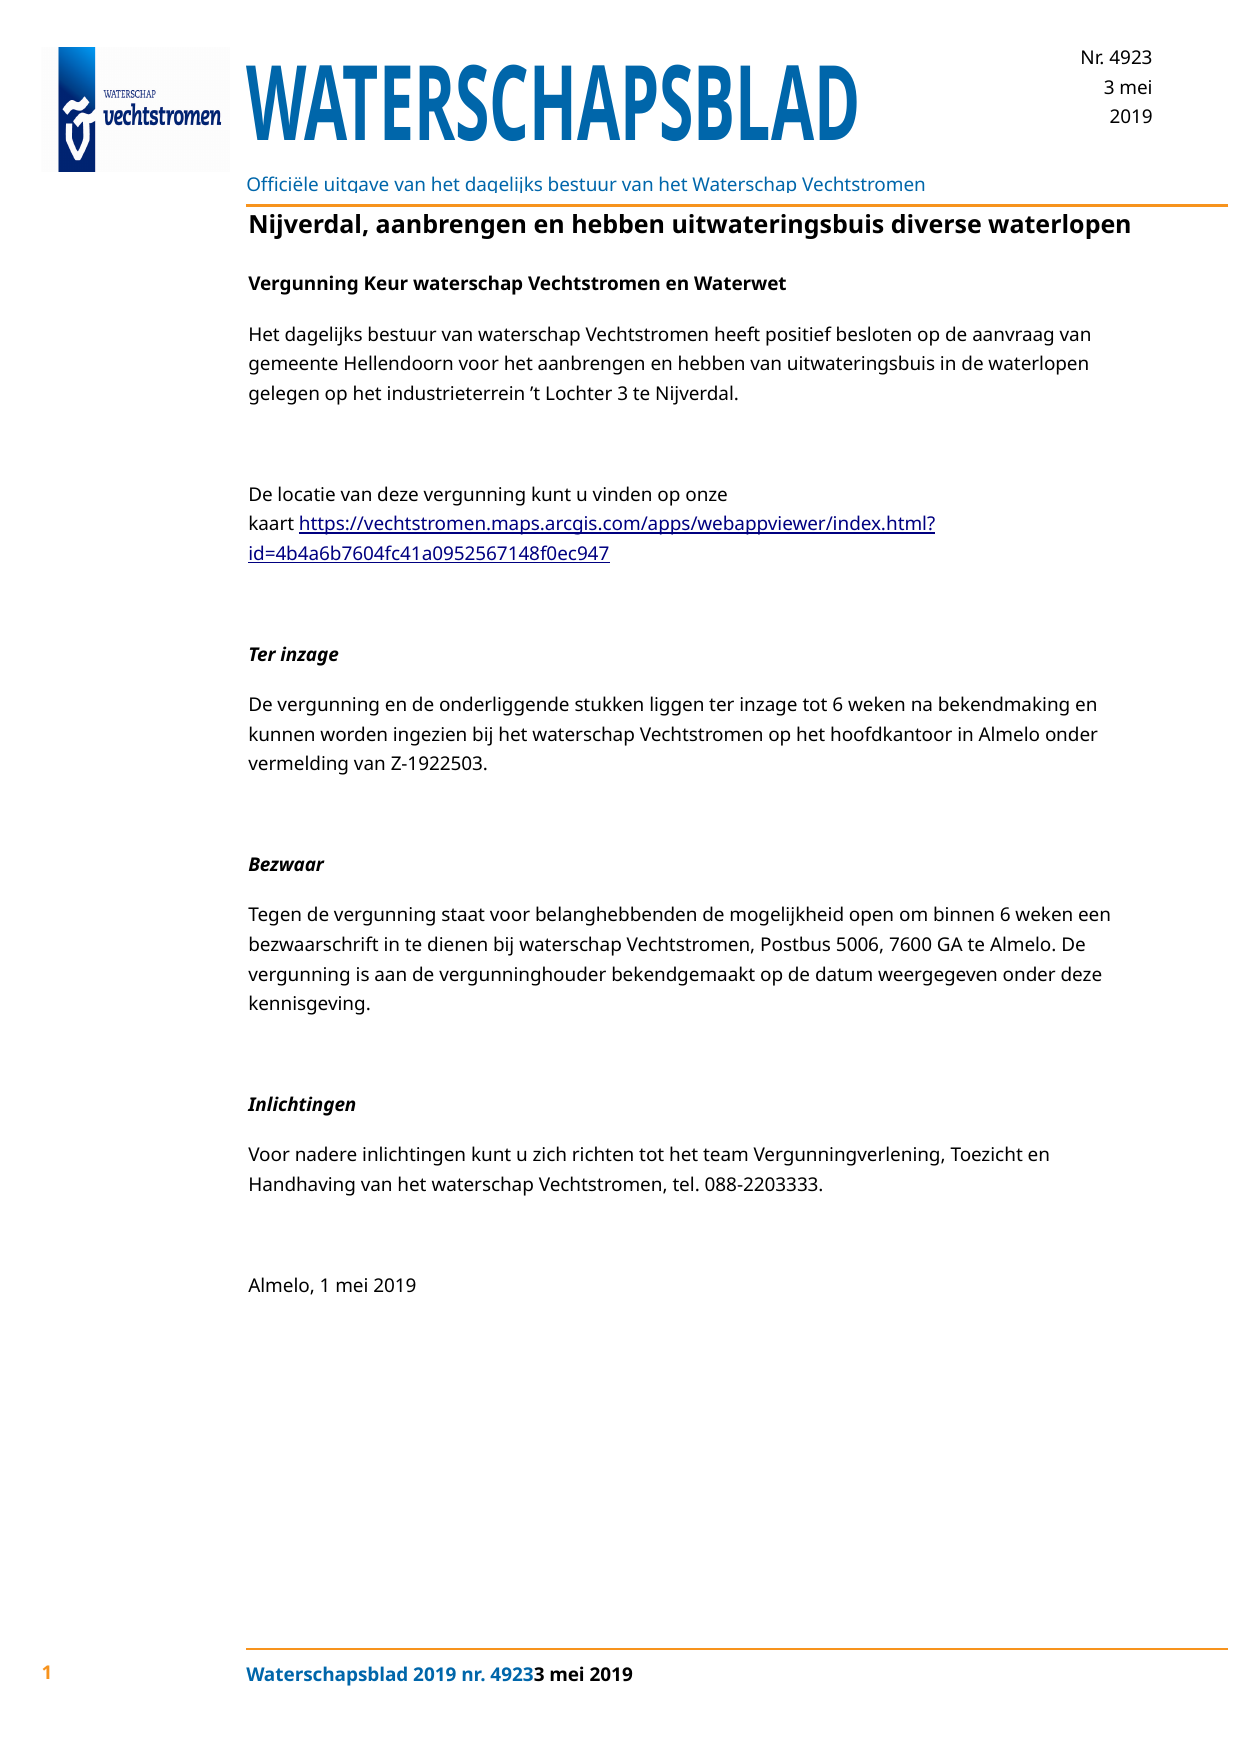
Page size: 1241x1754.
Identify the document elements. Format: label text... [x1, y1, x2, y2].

text Tegen de vergunning staat voor belanghebbenden de mogelijkheid open om binnen 6 weken een bezwaarschrift in te dienen bij waterschap Vechtstromen, Postbus 5006, 7600 GA te Almelo. De vergunning is aan de vergunninghouder bekendgemaakt op de datum weergegeven onder deze kennisgeving. [248, 902, 1152, 1016]
text Voor nadere inlichtingen kunt u zich richten tot het team Vergunningverlening, Toezicht en Handhaving van het waterschap Vechtstromen, tel. 088-2203333. [248, 1142, 1152, 1197]
text Bezwaar [248, 851, 1152, 877]
text Vergunning Keur waterschap Vechtstromen en Waterwet [248, 270, 1152, 296]
text De vergunning en de onderliggende stukken liggen ter inzage tot 6 weken na bekendmaking en kunnen worden ingezien bij het waterschap Vechtstromen op het hoofdkantoor in Almelo onder vermelding van Z-1922503. [248, 691, 1152, 776]
text De locatie van deze vergunning kunt u vinden op onze kaart https://vechtstromen.maps.arcgis.com/apps/webappviewer/index.html?id=4b4a6b7604fc41a0952567148f0ec947 [248, 481, 1152, 566]
text Het dagelijks bestuur van waterschap Vechtstromen heeft positief besloten op de aanvraag van gemeente Hellendoorn voor het aanbrengen en hebben van uitwateringsbuis in de waterlopen gelegen op het industrieterrein ’t Lochter 3 te Nijverdal. [248, 321, 1152, 406]
text Nijverdal, aanbrengen en hebben uitwateringsbuis diverse waterlopen [248, 207, 1152, 241]
text Inlichtingen [248, 1091, 1152, 1117]
text Ter inzage [248, 641, 1152, 666]
picture [41, 47, 231, 172]
text Almelo, 1 mei 2019 [248, 1272, 1152, 1298]
